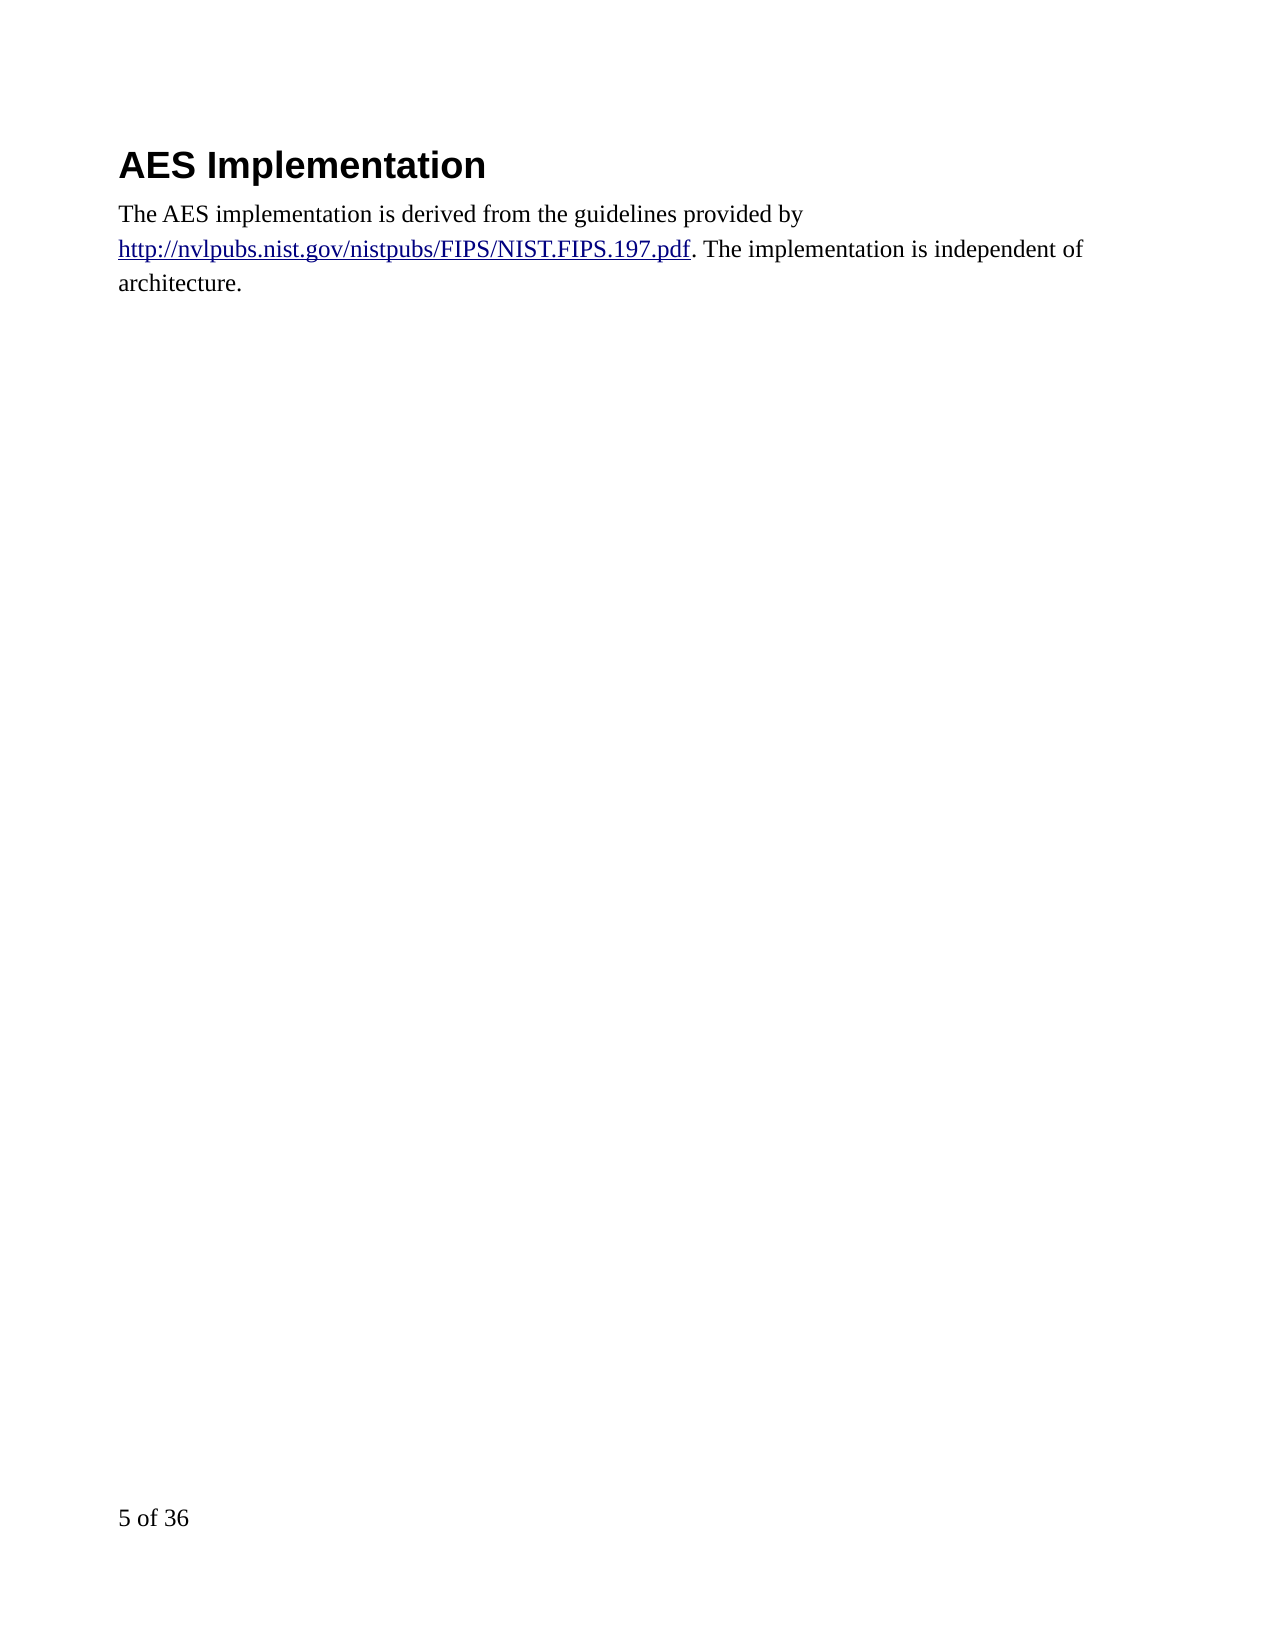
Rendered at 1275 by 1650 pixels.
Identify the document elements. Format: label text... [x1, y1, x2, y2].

text The AES implementation is derived from the guidelines provided by http://nvlpubs.nist.gov/nistpubs/FIPS/NIST.FIPS.197.pdf. The implementation is independent of architecture. [118, 199, 1157, 297]
subtitle AES Implementation [118, 143, 1157, 187]
